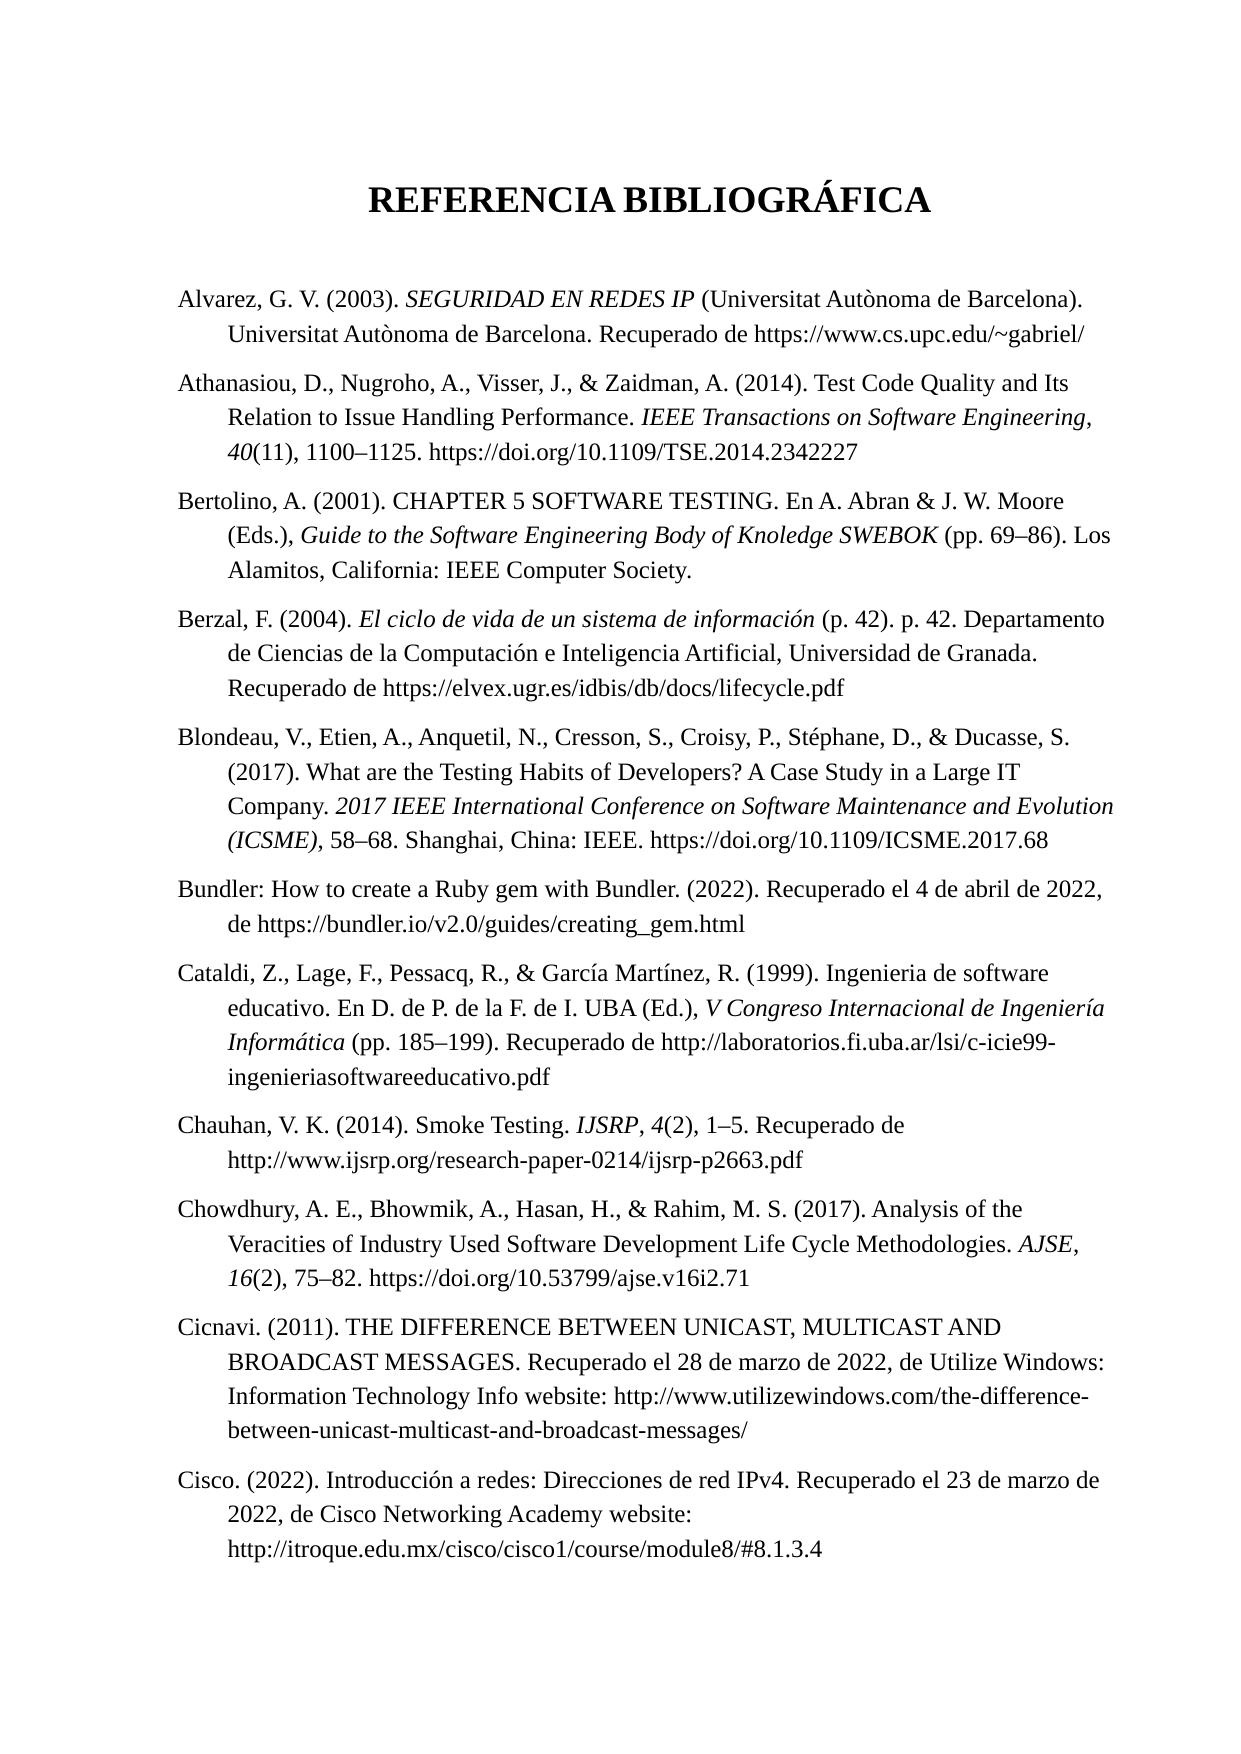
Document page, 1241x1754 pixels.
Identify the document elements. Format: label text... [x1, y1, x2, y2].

text Cisco. (2022). Introducción a redes: Direcciones de red IPv4. Recuperado el 23 de marzo de 2022, de Cisco Networking Academy website: http://itroque.edu.mx/cisco/cisco1/course/module8/#8.1.3.4 [177, 1465, 1122, 1562]
list Referencia Bibliográfica [177, 177, 1122, 220]
text Cicnavi. (2011). THE DIFFERENCE BETWEEN UNICAST, MULTICAST AND BROADCAST MESSAGES. Recuperado el 28 de marzo de 2022, de Utilize Windows: Information Technology Info website: http://www.utilizewindows.com/the-difference-between-unicast-multicast-and-broadcast-messages/ [177, 1312, 1122, 1444]
text Berzal, F. (2004). El ciclo de vida de un sistema de información (p. 42). p. 42. Departamento de Ciencias de la Computación e Inteligencia Artificial, Universidad de Granada. Recuperado de https://elvex.ugr.es/idbis/db/docs/lifecycle.pdf [177, 604, 1122, 702]
text Bertolino, A. (2001). CHAPTER 5 SOFTWARE TESTING. En A. Abran & J. W. Moore (Eds.), Guide to the Software Engineering Body of Knoledge SWEBOK (pp. 69–86). Los Alamitos, California: IEEE Computer Society. [177, 486, 1122, 584]
text Alvarez, G. V. (2003). SEGURIDAD EN REDES IP (Universitat Autònoma de Barcelona). Universitat Autònoma de Barcelona. Recuperado de https://www.cs.upc.edu/~gabriel/ [177, 284, 1122, 348]
text Athanasiou, D., Nugroho, A., Visser, J., & Zaidman, A. (2014). Test Code Quality and Its Relation to Issue Handling Performance. IEEE Transactions on Software Engineering, 40(11), 1100–1125. https://doi.org/10.1109/TSE.2014.2342227 [177, 368, 1122, 466]
text Chowdhury, A. E., Bhowmik, A., Hasan, H., & Rahim, M. S. (2017). Analysis of the Veracities of Industry Used Software Development Life Cycle Methodologies. AJSE, 16(2), 75–82. https://doi.org/10.53799/ajse.v16i2.71 [177, 1194, 1122, 1292]
text Bundler: How to create a Ruby gem with Bundler. (2022). Recuperado el 4 de abril de 2022, de https://bundler.io/v2.0/guides/creating_gem.html [177, 874, 1122, 938]
text Blondeau, V., Etien, A., Anquetil, N., Cresson, S., Croisy, P., Stéphane, D., & Ducasse, S. (2017). What are the Testing Habits of Developers? A Case Study in a Large IT Company. 2017 IEEE International Conference on Software Maintenance and Evolution (ICSME), 58–68. Shanghai, China: IEEE. https://doi.org/10.1109/ICSME.2017.68 [177, 722, 1122, 854]
text Cataldi, Z., Lage, F., Pessacq, R., & García Martínez, R. (1999). Ingenieria de software educativo. En D. de P. de la F. de I. UBA (Ed.), V Congreso Internacional de Ingeniería Informática (pp. 185–199). Recuperado de http://laboratorios.fi.uba.ar/lsi/c-icie99-ingenieriasoftwareeducativo.pdf [177, 958, 1122, 1090]
text Chauhan, V. K. (2014). Smoke Testing. IJSRP, 4(2), 1–5. Recuperado de http://www.ijsrp.org/research-paper-0214/ijsrp-p2663.pdf [177, 1111, 1122, 1174]
